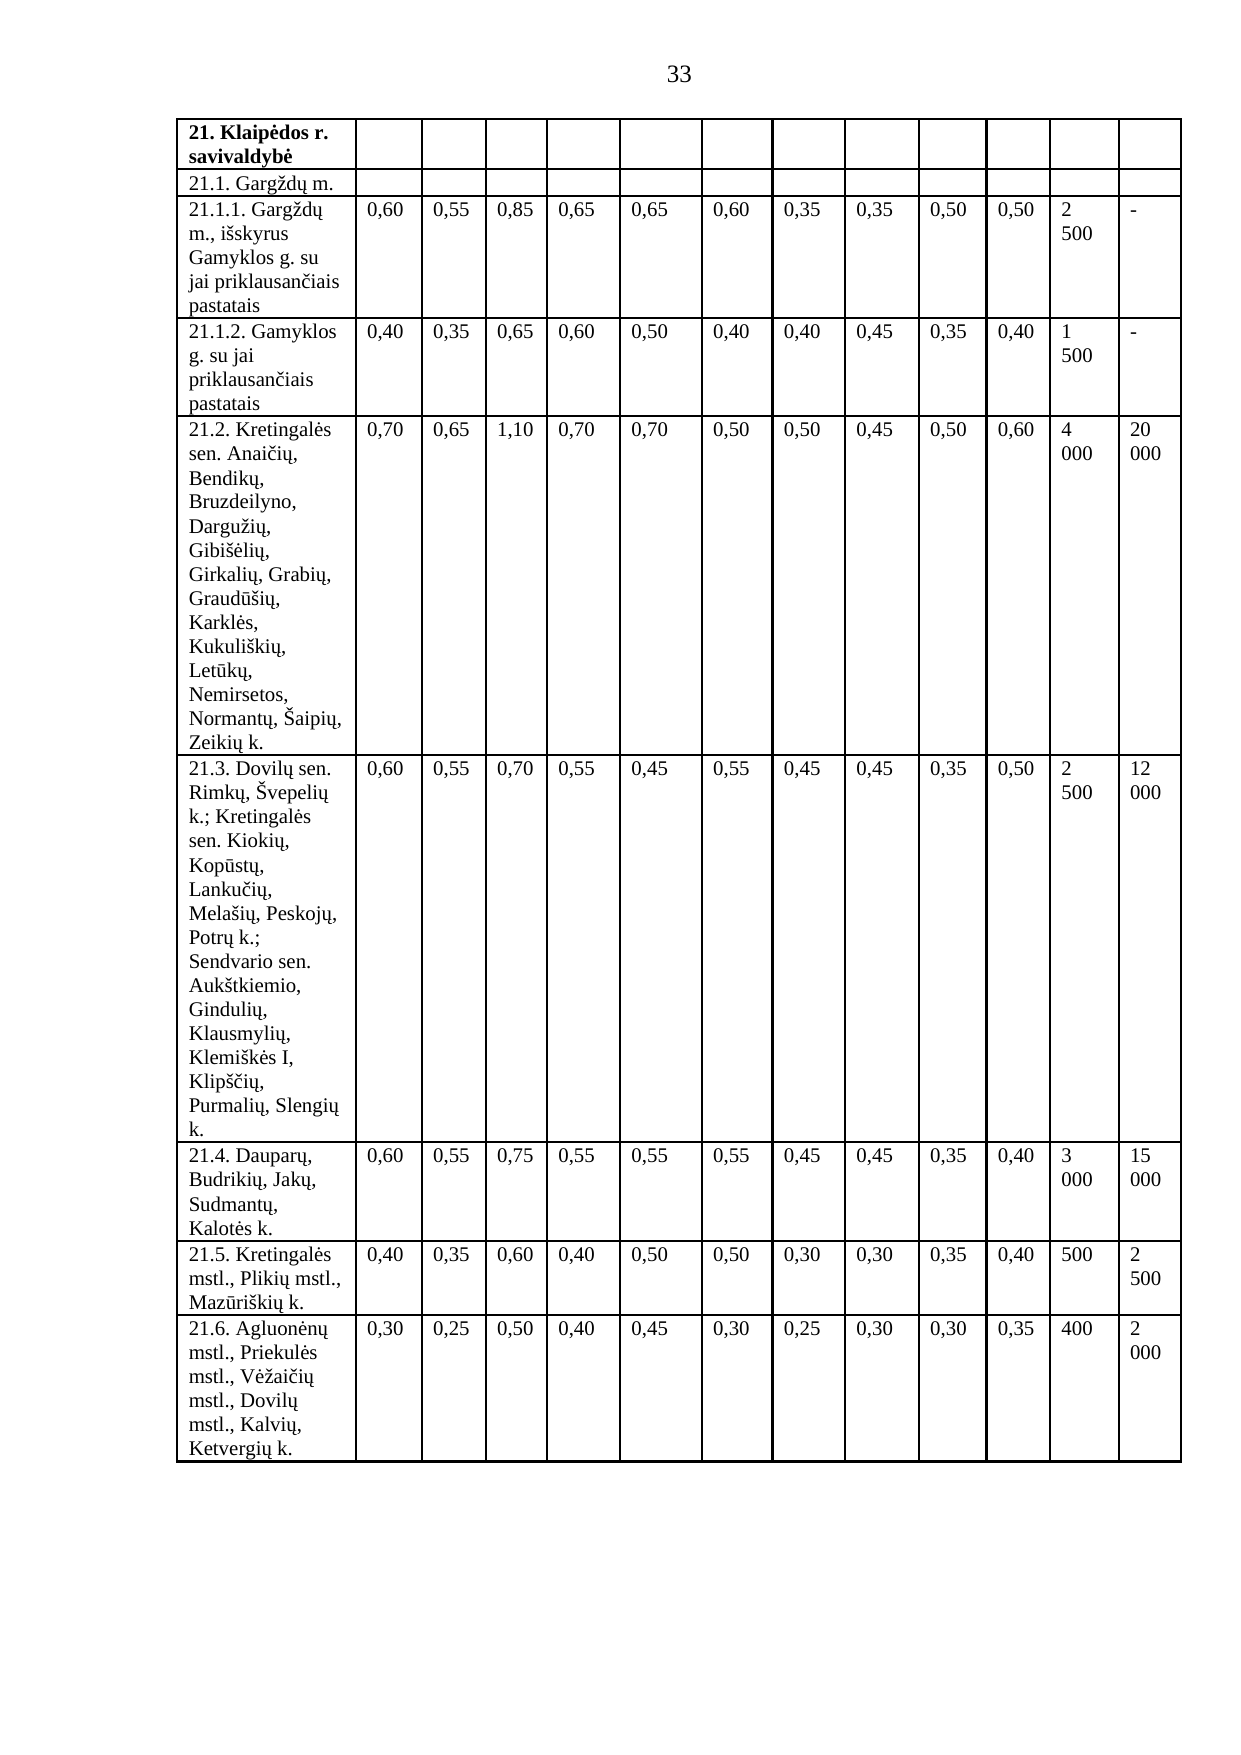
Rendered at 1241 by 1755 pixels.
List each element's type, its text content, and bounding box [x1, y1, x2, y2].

table_cell [1051, 170, 1118, 194]
table_cell 2 500 [1051, 197, 1118, 317]
table_cell 0,35 [920, 1242, 985, 1314]
table_cell 500 [1051, 1242, 1118, 1314]
table_cell 0,50 [487, 1316, 546, 1460]
table_cell [357, 120, 421, 168]
table_cell [774, 170, 844, 194]
table_cell 0,40 [703, 319, 771, 415]
table_cell 0,30 [774, 1242, 844, 1314]
table_cell 0,45 [846, 319, 918, 415]
table_cell 0,40 [548, 1316, 619, 1460]
table_cell 0,50 [988, 197, 1049, 317]
table_cell 0,30 [920, 1316, 985, 1460]
table_cell 0,60 [548, 319, 619, 415]
table_cell 3 000 [1051, 1143, 1118, 1239]
table_cell [774, 120, 844, 168]
table_cell [703, 170, 771, 194]
table_cell 2 000 [1120, 1316, 1180, 1460]
table_cell 1 500 [1051, 319, 1118, 415]
table_cell 0,70 [621, 417, 701, 754]
table_cell 0,45 [774, 1143, 844, 1239]
table_cell 0,50 [621, 319, 701, 415]
table_cell - [1120, 319, 1180, 415]
table_cell 0,30 [846, 1316, 918, 1460]
table_cell 21.1.1. Gargždų m., išskyrus Gamyklos g. su jai priklausančiais pastatais [178, 197, 355, 317]
table_cell 0,70 [548, 417, 619, 754]
table_cell 0,55 [703, 1143, 771, 1239]
table_cell 0,25 [774, 1316, 844, 1460]
table_cell 0,85 [487, 197, 546, 317]
table_cell 0,70 [357, 417, 421, 754]
table_cell 21.4. Dauparų, Budrikių, Jakų, Sudmantų, Kalotės k. [178, 1143, 355, 1239]
table_cell [487, 170, 546, 194]
table_cell 0,55 [548, 756, 619, 1141]
table_cell 0,65 [621, 197, 701, 317]
table_cell [846, 120, 918, 168]
table_cell 0,60 [357, 1143, 421, 1239]
table_cell 0,35 [988, 1316, 1049, 1460]
table_cell 0,55 [548, 1143, 619, 1239]
table_cell 0,30 [703, 1316, 771, 1460]
table_cell 21.2. Kretingalės sen. Anaičių, Bendikų, Bruzdeilyno, Dargužių, Gibišėlių, Girkalių, Grabių, Graudūšių, Karklės, Kukuliškių, Letūkų, Nemirsetos, Normantų, Šaipių, Zeikių k. [178, 417, 355, 754]
table_cell 0,40 [988, 319, 1049, 415]
table_cell 0,65 [487, 319, 546, 415]
table_cell 0,50 [621, 1242, 701, 1314]
table_cell 0,75 [487, 1143, 546, 1239]
table_cell [703, 120, 771, 168]
table_cell 0,55 [423, 197, 485, 317]
table_cell 2 500 [1120, 1242, 1180, 1314]
table_cell 0,50 [703, 1242, 771, 1314]
table_cell 0,45 [774, 756, 844, 1141]
table_cell 0,35 [423, 1242, 485, 1314]
table_cell 21.3. Dovilų sen. Rimkų, Švepelių k.; Kretingalės sen. Kiokių, Kopūstų, Lankučių, Melašių, Peskojų, Potrų k.; Sendvario sen. Aukštkiemio, Gindulių, Klausmylių, Klemiškės I, Klipščių, Purmalių, Slengių k. [178, 756, 355, 1141]
table_cell 15 000 [1120, 1143, 1180, 1239]
table_cell 0,65 [548, 197, 619, 317]
table_cell [423, 120, 485, 168]
table_cell 21.5. Kretingalės mstl., Plikių mstl., Mazūriškių k. [178, 1242, 355, 1314]
table_cell 0,50 [774, 417, 844, 754]
table_cell [920, 120, 985, 168]
table_cell 21.1.2. Gamyklos g. su jai priklausančiais pastatais [178, 319, 355, 415]
table_cell 21. Klaipėdos r. savivaldybė [178, 120, 355, 168]
table_cell 0,45 [621, 756, 701, 1141]
table_cell 0,35 [920, 1143, 985, 1239]
table_cell 21.6. Agluonėnų mstl., Priekulės mstl., Vėžaičių mstl., Dovilų mstl., Kalvių, Ketvergių k. [178, 1316, 355, 1460]
table_cell [621, 170, 701, 194]
table_cell 0,45 [846, 417, 918, 754]
table_cell 0,40 [988, 1242, 1049, 1314]
table_cell 2 500 [1051, 756, 1118, 1141]
table_cell 0,35 [846, 197, 918, 317]
table_cell [1120, 120, 1180, 168]
table_cell 0,45 [846, 756, 918, 1141]
table_cell 0,35 [920, 756, 985, 1141]
table_cell 0,60 [988, 417, 1049, 754]
table_cell 0,45 [846, 1143, 918, 1239]
table_cell 0,60 [357, 197, 421, 317]
table_cell [846, 170, 918, 194]
table_cell 0,25 [423, 1316, 485, 1460]
table_cell 12 000 [1120, 756, 1180, 1141]
table_cell [920, 170, 985, 194]
table_cell 0,40 [774, 319, 844, 415]
table_cell 0,60 [357, 756, 421, 1141]
table_cell 0,55 [423, 756, 485, 1141]
table_cell [357, 170, 421, 194]
table_cell 20 000 [1120, 417, 1180, 754]
table_cell 0,65 [423, 417, 485, 754]
table_cell [1120, 170, 1180, 194]
table_cell [988, 120, 1049, 168]
table_cell 0,70 [487, 756, 546, 1141]
table_cell 0,30 [357, 1316, 421, 1460]
table_cell 0,35 [774, 197, 844, 317]
table_cell 0,60 [487, 1242, 546, 1314]
table_cell 0,60 [703, 197, 771, 317]
table_cell 0,35 [920, 319, 985, 415]
table_cell 4 000 [1051, 417, 1118, 754]
table_cell 0,50 [920, 417, 985, 754]
table_cell [487, 120, 546, 168]
table_cell 0,55 [621, 1143, 701, 1239]
table_cell [988, 170, 1049, 194]
table_cell 0,55 [703, 756, 771, 1141]
table_cell [548, 170, 619, 194]
table_cell [621, 120, 701, 168]
table_cell 0,55 [423, 1143, 485, 1239]
table_cell 0,50 [703, 417, 771, 754]
table_cell [548, 120, 619, 168]
table_cell - [1120, 197, 1180, 317]
table_cell 0,40 [988, 1143, 1049, 1239]
table_cell 0,50 [920, 197, 985, 317]
table_cell 0,40 [357, 1242, 421, 1314]
table_cell 0,40 [357, 319, 421, 415]
table_cell 400 [1051, 1316, 1118, 1460]
table_cell 0,30 [846, 1242, 918, 1314]
table_cell 0,40 [548, 1242, 619, 1314]
table_cell [423, 170, 485, 194]
table_cell 21.1. Gargždų m. [178, 170, 355, 194]
table_cell 0,45 [621, 1316, 701, 1460]
table_cell 0,35 [423, 319, 485, 415]
table_cell [1051, 120, 1118, 168]
table_cell 0,50 [988, 756, 1049, 1141]
table_cell 1,10 [487, 417, 546, 754]
